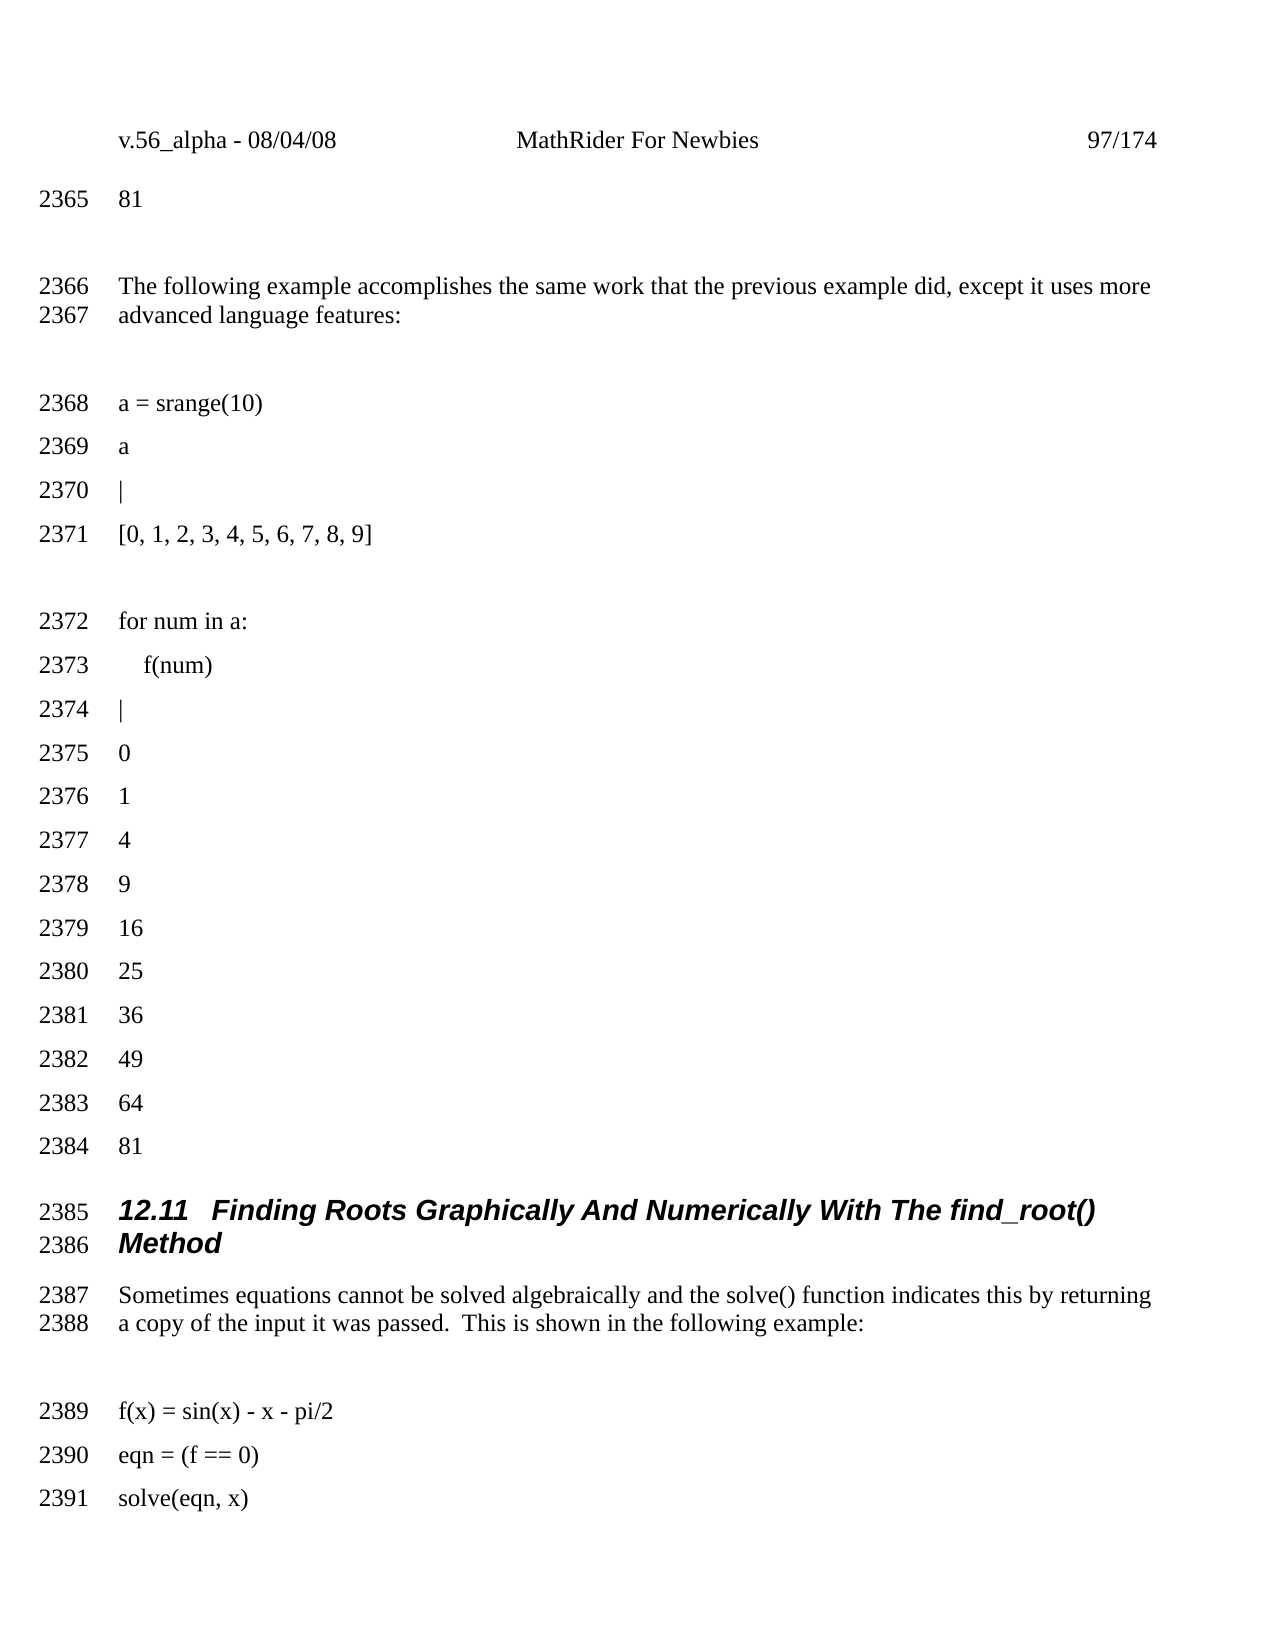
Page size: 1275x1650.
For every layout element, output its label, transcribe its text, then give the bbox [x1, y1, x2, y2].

text 81 [118, 184, 1157, 213]
text f(num) [118, 650, 1157, 679]
text f(x) = sin(x) - x - pi/2 [118, 1396, 1157, 1425]
text 4 [118, 825, 1157, 854]
text 1 [118, 781, 1157, 810]
text | [118, 475, 1157, 504]
text solve(eqn, x) [118, 1483, 1157, 1512]
text 49 [118, 1044, 1157, 1073]
text 81 [118, 1131, 1157, 1160]
text 0 [118, 738, 1157, 766]
text eqn = (f == 0) [118, 1440, 1157, 1468]
text 64 [118, 1088, 1157, 1116]
text [0, 1, 2, 3, 4, 5, 6, 7, 8, 9] [118, 519, 1157, 548]
text a = srange(10) [118, 388, 1157, 416]
text 25 [118, 956, 1157, 985]
text Sometimes equations cannot be solved algebraically and the solve() function indicates this by returning a copy of the input it was passed. This is shown in the following example: [118, 1280, 1157, 1337]
text for num in a: [118, 606, 1157, 635]
text a [118, 431, 1157, 460]
subtitle Finding Roots Graphically And Numerically With The find_root() Method [118, 1193, 1157, 1260]
text The following example accomplishes the same work that the previous example did, except it uses more advanced language features: [118, 271, 1157, 329]
text 16 [118, 913, 1157, 941]
text 9 [118, 869, 1157, 898]
text | [118, 694, 1157, 723]
text 36 [118, 1000, 1157, 1029]
